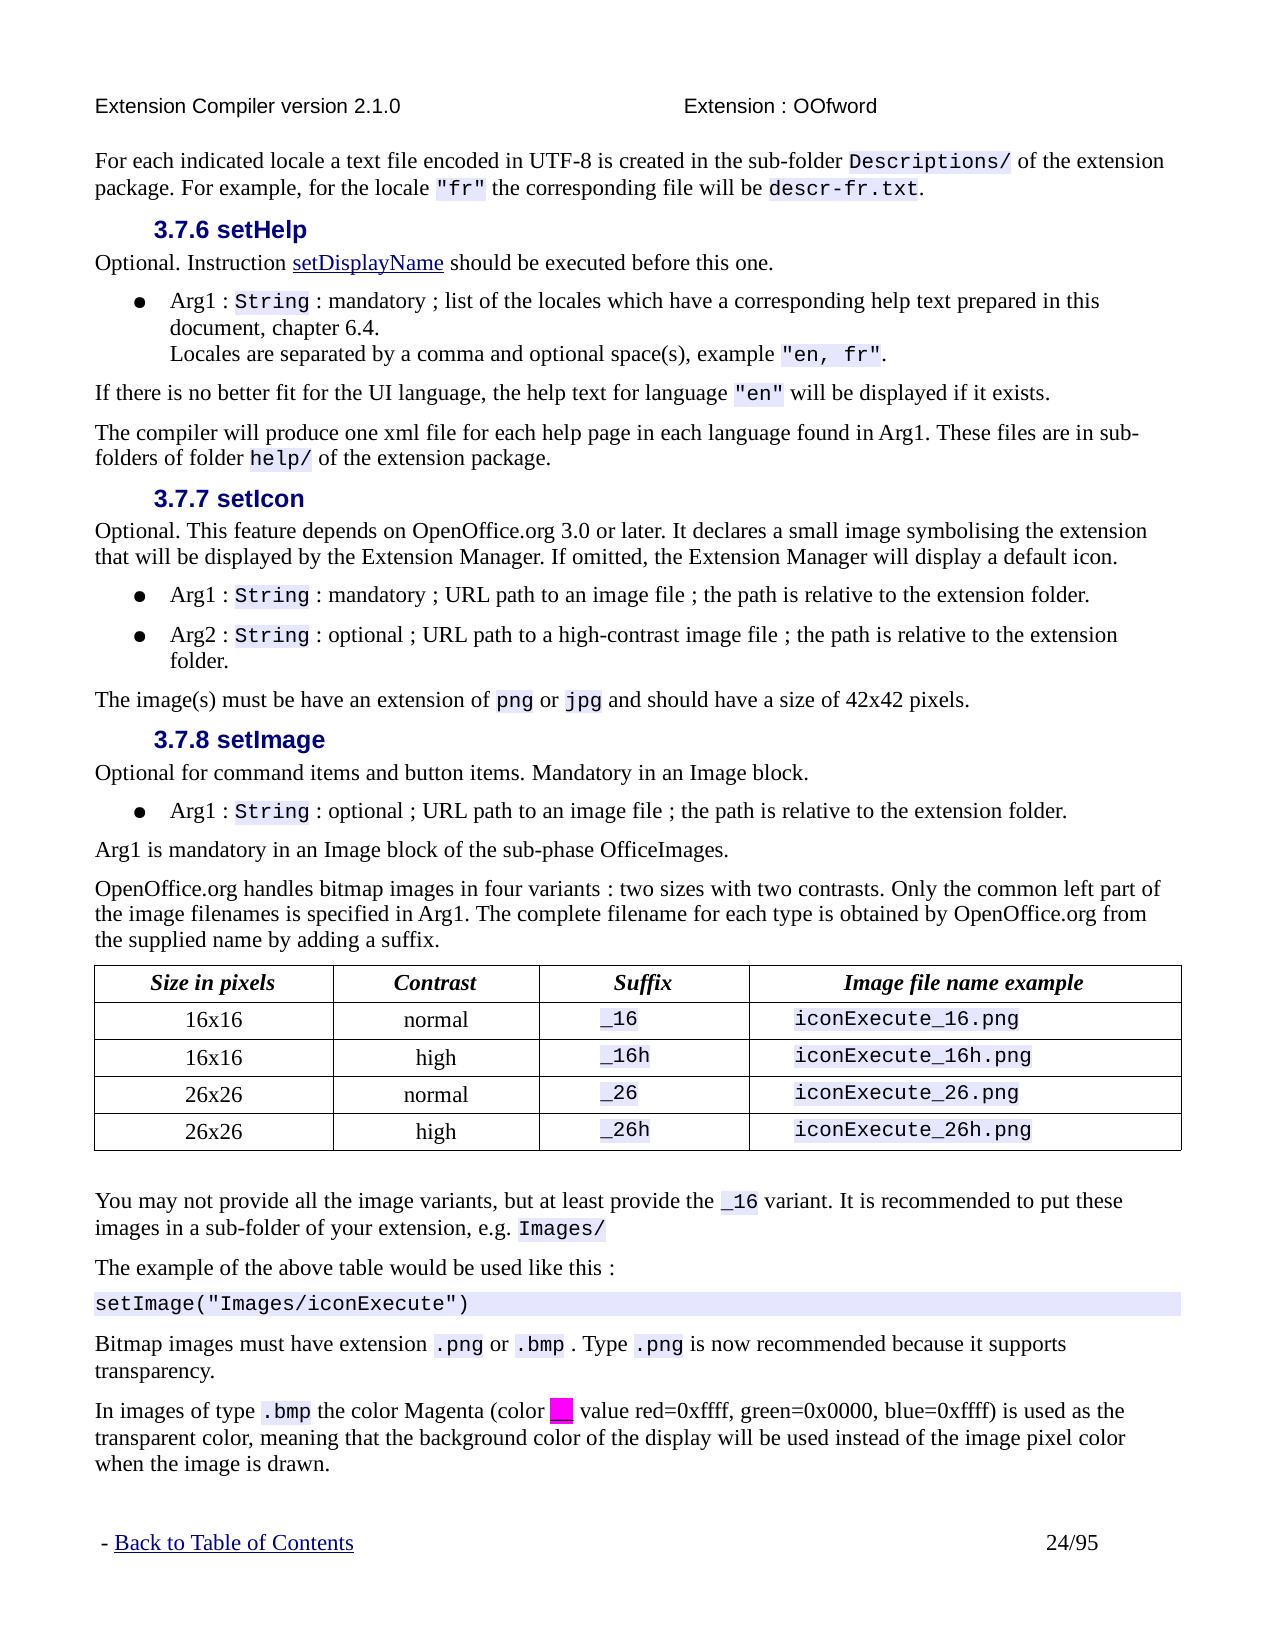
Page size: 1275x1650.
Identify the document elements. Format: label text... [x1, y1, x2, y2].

table_cell iconExecute_16.png [750, 1003, 1181, 1039]
table_header Size in pixels [95, 966, 333, 1002]
list Arg2 : String : optional ; URL path to a high-contrast image file ; the path is relative to the extension folder. [132, 621, 1181, 674]
text Arg1 is mandatory in an Image block of the sub-phase OfficeImages. [94, 837, 1181, 863]
table_cell iconExecute_26h.png [750, 1114, 1181, 1150]
table_cell 16x16 [95, 1003, 333, 1039]
list Arg1 : String : optional ; URL path to an image file ; the path is relative to the extension folder. [132, 798, 1181, 825]
list Arg1 : String : mandatory ; URL path to an image file ; the path is relative to the extension folder. [132, 582, 1181, 609]
text If there is no better fit for the UI language, the help text for language "en" will be displayed if it exists. [94, 380, 1181, 407]
subtitle setImage [153, 726, 1181, 754]
table_header Contrast [334, 966, 539, 1002]
text Optional for command items and button items. Mandatory in an Image block. [94, 760, 1181, 785]
text The compiler will produce one xml file for each help page in each language found in Arg1. These files are in sub-folders of folder help/ of the extension package. [94, 419, 1181, 472]
table_cell 16x16 [95, 1040, 333, 1076]
text The example of the above table would be used like this : [94, 1254, 1181, 1280]
table_header Suffix [540, 966, 749, 1002]
table_cell _26 [540, 1077, 749, 1113]
table_cell normal [334, 1077, 539, 1113]
list Arg1 : String : mandatory ; list of the locales which have a corresponding help text prepared in this document, chapter 6.4. Locales are separated by a comma and optional space(s), example "en, fr". [132, 288, 1181, 367]
subtitle setIcon [153, 484, 1181, 512]
subtitle setHelp [153, 216, 1181, 244]
text Bitmap images must have extension .png or .bmp . Type .png is now recommended because it supports transparency. [94, 1331, 1181, 1383]
table_cell 26x26 [95, 1114, 333, 1150]
table_cell high [334, 1040, 539, 1076]
text For each indicated locale a text file encoded in UTF-8 is created in the sub-folder Descriptions/ of the extension package. For example, for the locale "fr" the corresponding file will be descr-fr.txt. [94, 147, 1181, 201]
table_cell normal [334, 1003, 539, 1039]
table_cell _16h [540, 1040, 749, 1076]
table_cell iconExecute_16h.png [750, 1040, 1181, 1076]
table_header Image file name example [750, 966, 1181, 1002]
table_cell _26h [540, 1114, 749, 1150]
table_cell 26x26 [95, 1077, 333, 1113]
table_cell iconExecute_26.png [750, 1077, 1181, 1113]
table_cell high [334, 1114, 539, 1150]
text You may not provide all the image variants, but at least provide the _16 variant. It is recommended to put these images in a sub-folder of your extension, e.g. Images/ [94, 1188, 1181, 1242]
text Optional. This feature depends on OpenOffice.org 3.0 or later. It declares a small image symbolising the extension that will be displayed by the Extension Manager. If omitted, the Extension Manager will display a default icon. [94, 518, 1181, 569]
text OpenOffice.org handles bitmap images in four variants : two sizes with two contrasts. Only the common left part of the image filenames is specified in Arg1. The complete filename for each type is obtained by OpenOffice.org from the supplied name by adding a suffix. [94, 875, 1181, 952]
text In images of type .bmp the color Magenta (color __ value red=0xffff, green=0x0000, blue=0xffff) is used as the transparent color, meaning that the background color of the display will be used instead of the image pixel color when the image is drawn. [94, 1398, 1181, 1476]
text The image(s) must be have an extension of png or jpg and should have a size of 42x42 pixels. [94, 686, 1181, 713]
text Optional. Instruction setDisplayName should be executed before this one. [94, 250, 1181, 276]
text setImage("Images/iconExecute") [94, 1292, 1181, 1316]
table_cell _16 [540, 1003, 749, 1039]
